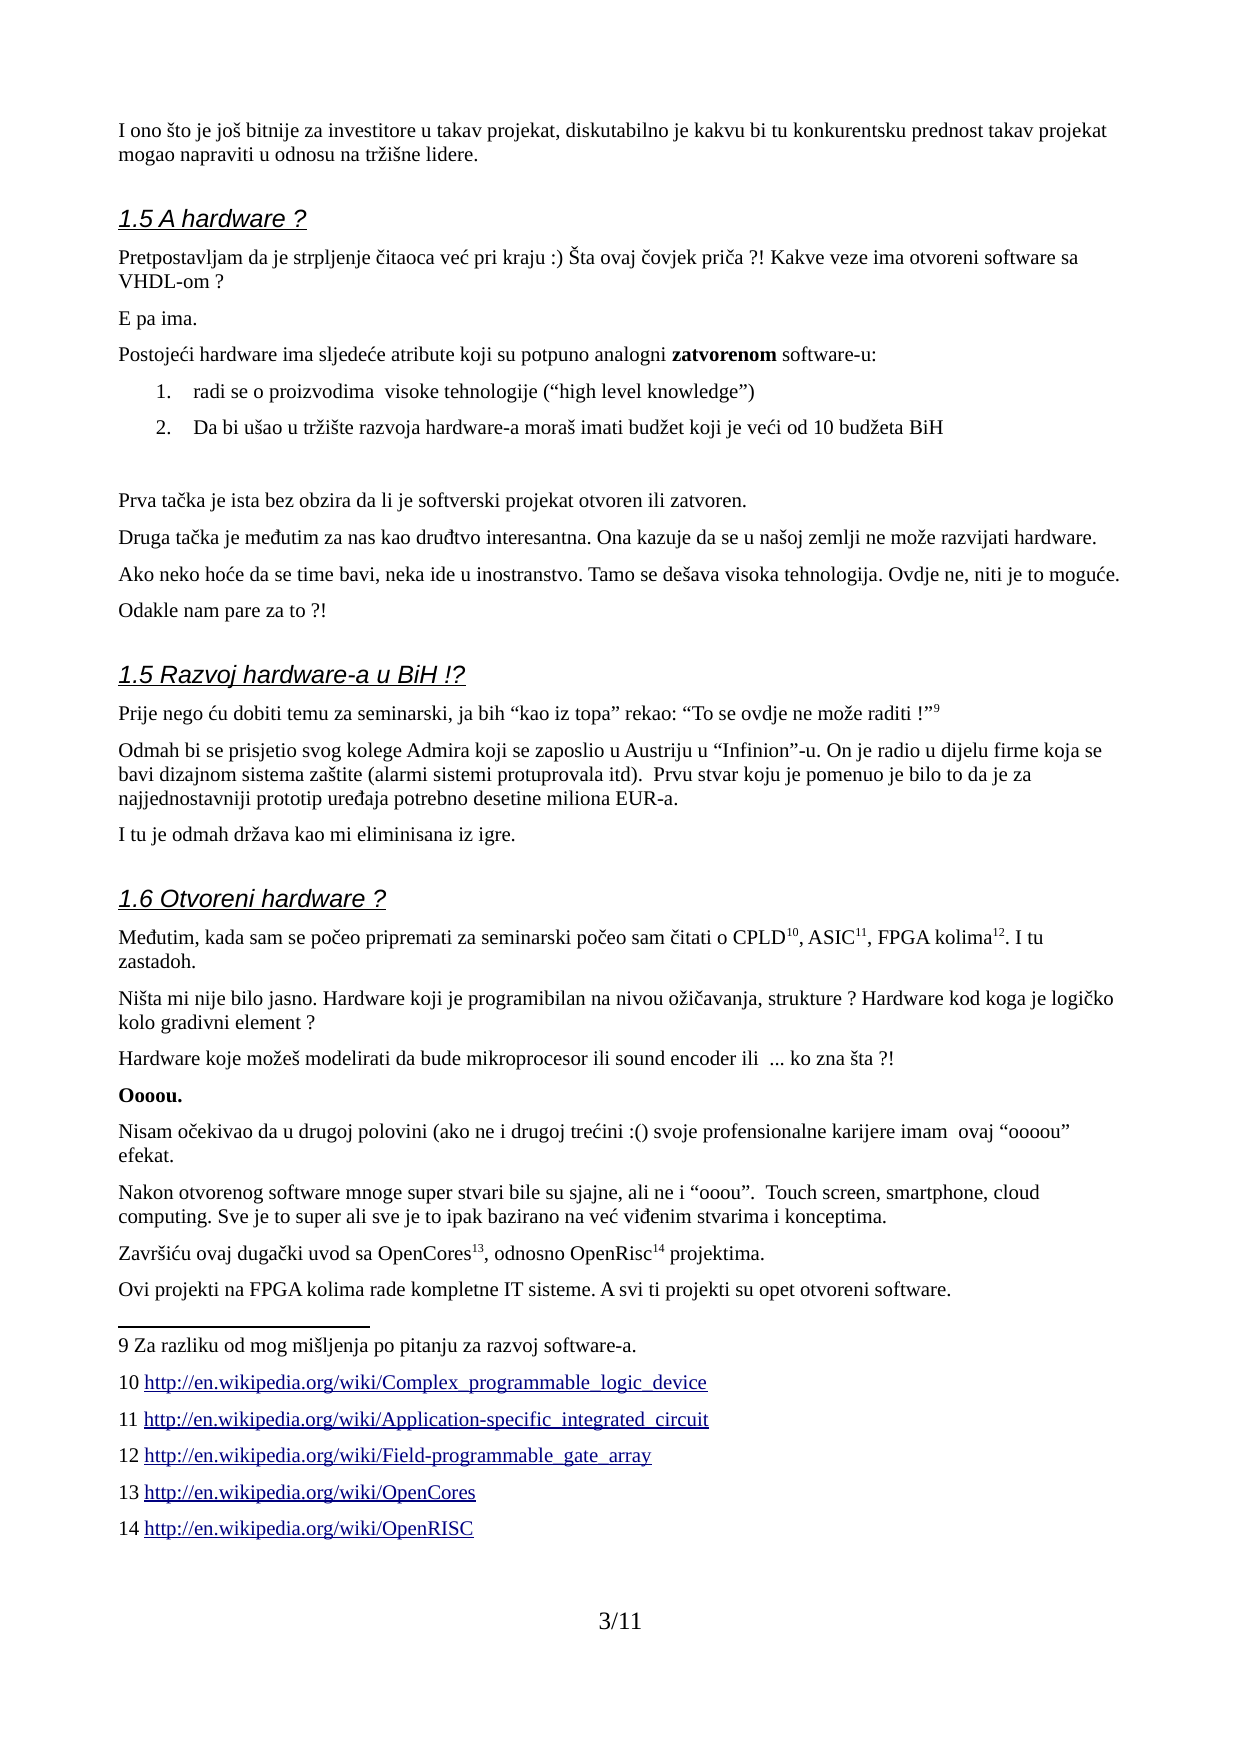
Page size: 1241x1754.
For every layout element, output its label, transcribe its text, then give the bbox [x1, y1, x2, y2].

text Prva tačka je ista bez obzira da li je softverski projekat otvoren ili zatvoren. [118, 488, 1122, 512]
text http://en.wikipedia.org/wiki/Complex_programmable_logic_device [118, 1370, 1122, 1394]
text Pretpostavljam da je strpljenje čitaoca već pri kraju :) Šta ovaj čovjek priča ?! Kakve veze ima otvoreni software sa VHDL-om ? [118, 245, 1122, 293]
text Nisam očekivao da u drugoj polovini (ako ne i drugoj trećini :() svoje profensionalne karijere imam ovaj “oooou” efekat. [118, 1119, 1122, 1167]
text http://en.wikipedia.org/wiki/Field-programmable_gate_array [118, 1443, 1122, 1467]
text Završiću ovaj dugački uvod sa OpenCores, odnosno OpenRisc projektima. [118, 1241, 1122, 1265]
text http://en.wikipedia.org/wiki/OpenCores [118, 1480, 1122, 1504]
text Druga tačka je međutim za nas kao druđtvo interesantna. Ona kazuje da se u našoj zemlji ne može razvijati hardware. [118, 525, 1122, 549]
text Ništa mi nije bilo jasno. Hardware koji je programibilan na nivou ožičavanja, strukture ? Hardware kod koga je logičko kolo gradivni element ? [118, 986, 1122, 1034]
text Odakle nam pare za to ?! [118, 598, 1122, 622]
list Da bi ušao u tržište razvoja hardware-a moraš imati budžet koji je veći od 10 budžeta BiH [156, 415, 1122, 439]
text Ovi projekti na FPGA kolima rade kompletne IT sisteme. A svi ti projekti su opet otvoreni software. [118, 1277, 1122, 1301]
text Odmah bi se prisjetio svog kolege Admira koji se zaposlio u Austriju u “Infinion”-u. On je radio u dijelu firme koja se bavi dizajnom sistema zaštite (alarmi sistemi protuprovala itd). Prvu stvar koju je pomenuo je bilo to da je za najjednostavniji prototip uređaja potrebno desetine miliona EUR-a. [118, 737, 1122, 810]
text http://en.wikipedia.org/wiki/OpenRISC [118, 1516, 1122, 1540]
subtitle 1.5 A hardware ? [118, 204, 1122, 232]
text Postojeći hardware ima sljedeće atribute koji su potpuno analogni zatvorenom software-u: [118, 342, 1122, 366]
list radi se o proizvodima visoke tehnologije (“high level knowledge”) [156, 379, 1122, 403]
text Ako neko hoće da se time bavi, neka ide u inostranstvo. Tamo se dešava visoka tehnologija. Ovdje ne, niti je to moguće. [118, 562, 1122, 586]
text Hardware koje možeš modelirati da bude mikroprocesor ili sound encoder ili ... ko zna šta ?! [118, 1046, 1122, 1070]
text Prije nego ću dobiti temu za seminarski, ja bih “kao iz topa” rekao: “To se ovdje ne može raditi !” [118, 701, 1122, 725]
subtitle 1.5 Razvoj hardware-a u BiH !? [118, 660, 1122, 688]
text Nakon otvorenog software mnoge super stvari bile su sjajne, ali ne i “ooou”. Touch screen, smartphone, cloud computing. Sve je to super ali sve je to ipak bazirano na već viđenim stvarima i konceptima. [118, 1180, 1122, 1228]
text Za razliku od mog mišljenja po pitanju za razvoj software-a. [118, 1333, 1122, 1357]
text Oooou. [118, 1083, 1122, 1107]
subtitle 1.6 Otvoreni hardware ? [118, 884, 1122, 912]
text Međutim, kada sam se počeo pripremati za seminarski počeo sam čitati o CPLD, ASIC, FPGA kolima. I tu zastadoh. [118, 925, 1122, 973]
text E pa ima. [118, 306, 1122, 330]
text I ono što je još bitnije za investitore u takav projekat, diskutabilno je kakvu bi tu konkurentsku prednost takav projekat mogao napraviti u odnosu na tržišne lidere. [118, 118, 1122, 166]
text http://en.wikipedia.org/wiki/Application-specific_integrated_circuit [118, 1407, 1122, 1431]
text I tu je odmah država kao mi eliminisana iz igre. [118, 822, 1122, 846]
